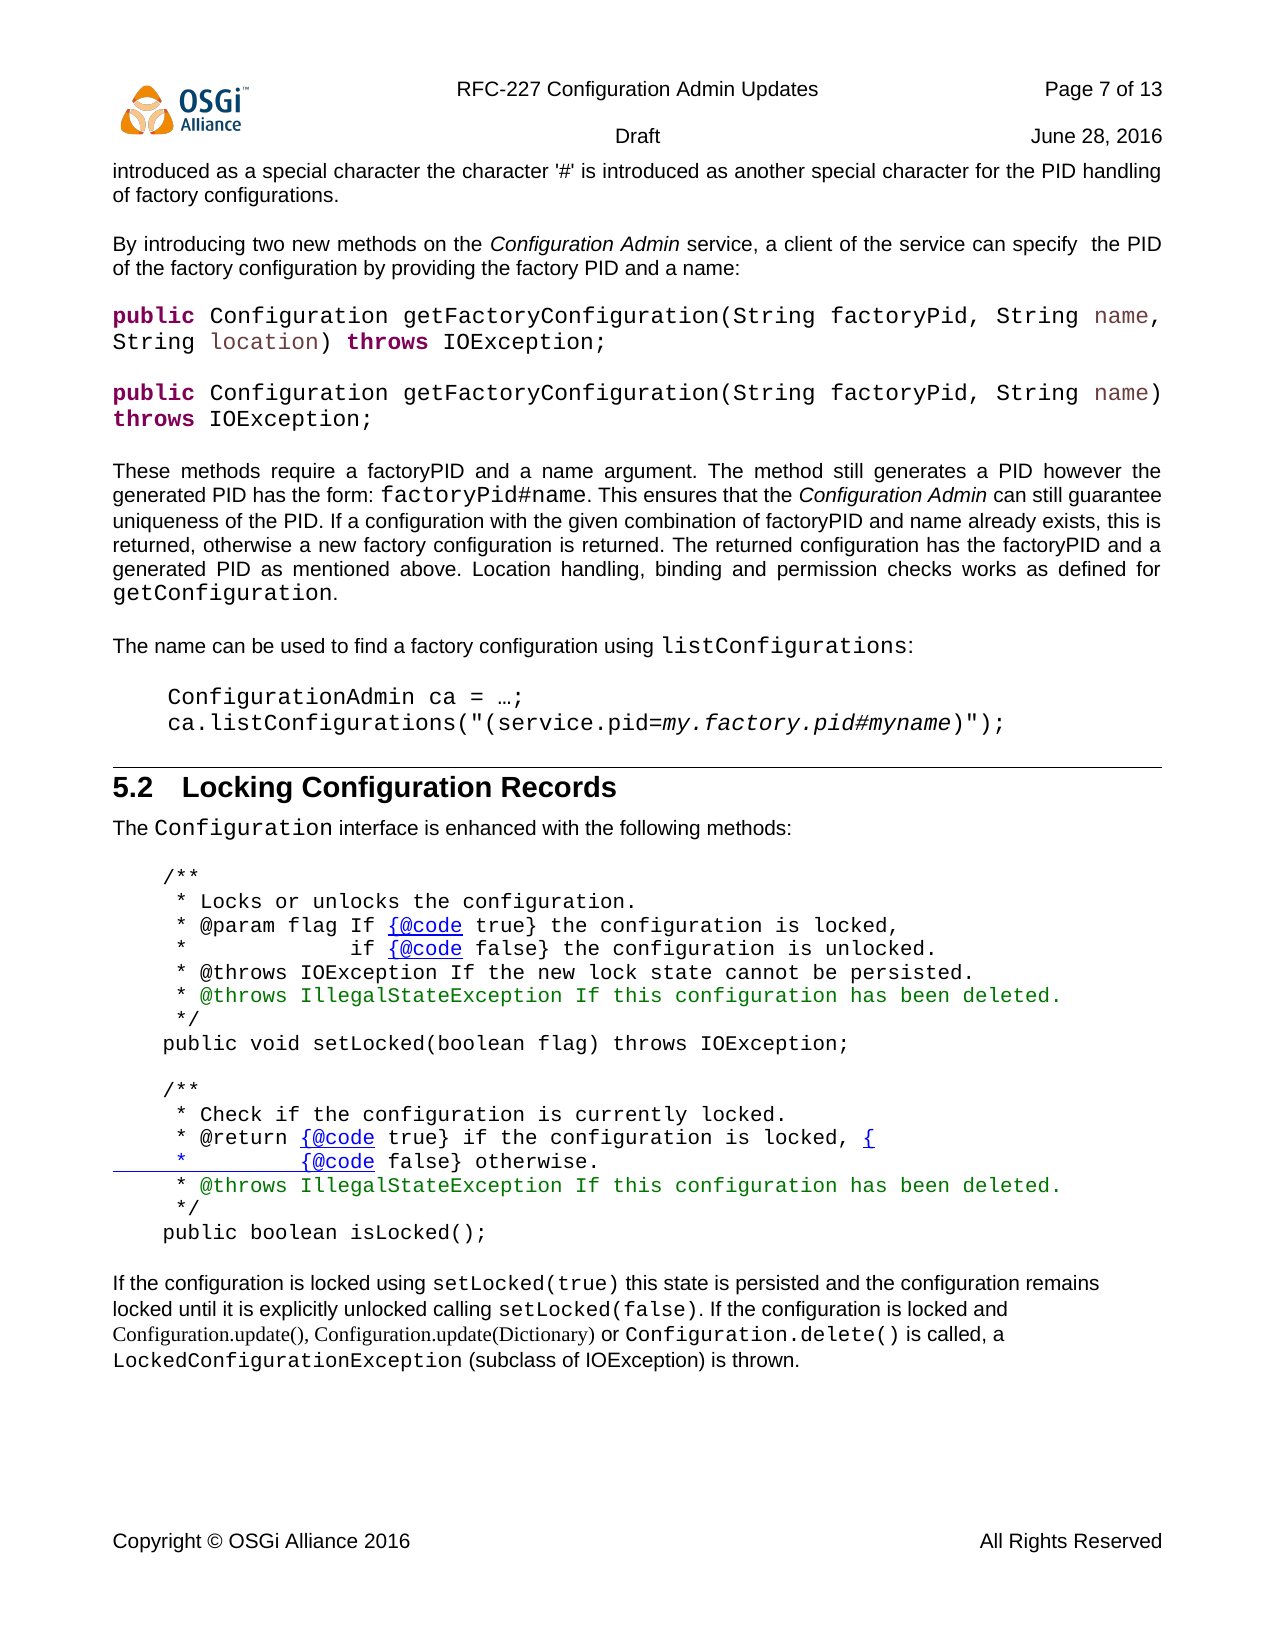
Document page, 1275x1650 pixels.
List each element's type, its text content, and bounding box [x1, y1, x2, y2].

text ConfigurationAdmin ca = …; ca.listConfigurations("(service.pid=my.factory.pid#myname)"); [112, 686, 1162, 737]
text public Configuration getFactoryConfiguration(String factoryPid, String name, String location) throws IOException; [112, 305, 1162, 357]
text The Configuration interface is enhanced with the following methods: [112, 816, 1162, 842]
text The name can be used to find a factory configuration using listConfigurations: [112, 632, 1162, 661]
subtitle Locking Configuration Records [112, 768, 1162, 803]
text If the configuration is locked using setLocked(true) this state is persisted and the configuration remains locked until it is explicitly unlocked calling setLocked(false). If the configuration is locked and Configuration.update(), Configuration.update(Dictionary) or Configuration.delete() is called, a LockedConfigurationException (subclass of IOException) is thrown. [112, 1271, 1162, 1374]
text introduced as a special character the character '#' is introduced as another special character for the PID handling of factory configurations. [112, 159, 1162, 207]
text /** * Locks or unlocks the configuration. * @param flag If {@code true} the configuration is locked, * if {@code false} the configuration is unlocked. * @throws IOException If the new lock state cannot be persisted. * @throws IllegalStateException If this configuration has been deleted. */ public void setLocked(boolean flag) throws IOException; /** * Check if the configuration is currently locked. * @return {@code true} if the configuration is locked, { * {@code false} otherwise. * @throws IllegalStateException If this configuration has been deleted. */ public boolean isLocked(); [112, 867, 1162, 1246]
picture [113, 78, 257, 142]
text By introducing two new methods on the Configuration Admin service, a client of the service can specify the PID of the factory configuration by providing the factory PID and a name: [112, 232, 1162, 280]
text These methods require a factoryPID and a name argument. The method still generates a PID however the generated PID has the form: factoryPid#name. This ensures that the Configuration Admin can still guarantee uniqueness of the PID. If a configuration with the given combination of factoryPID and name already exists, this is returned, otherwise a new factory configuration is returned. The returned configuration has the factoryPID and a generated PID as mentioned above. Location handling, binding and permission checks works as defined for getConfiguration. [112, 458, 1162, 607]
text public Configuration getFactoryConfiguration(String factoryPid, String name) throws IOException; [112, 382, 1162, 433]
